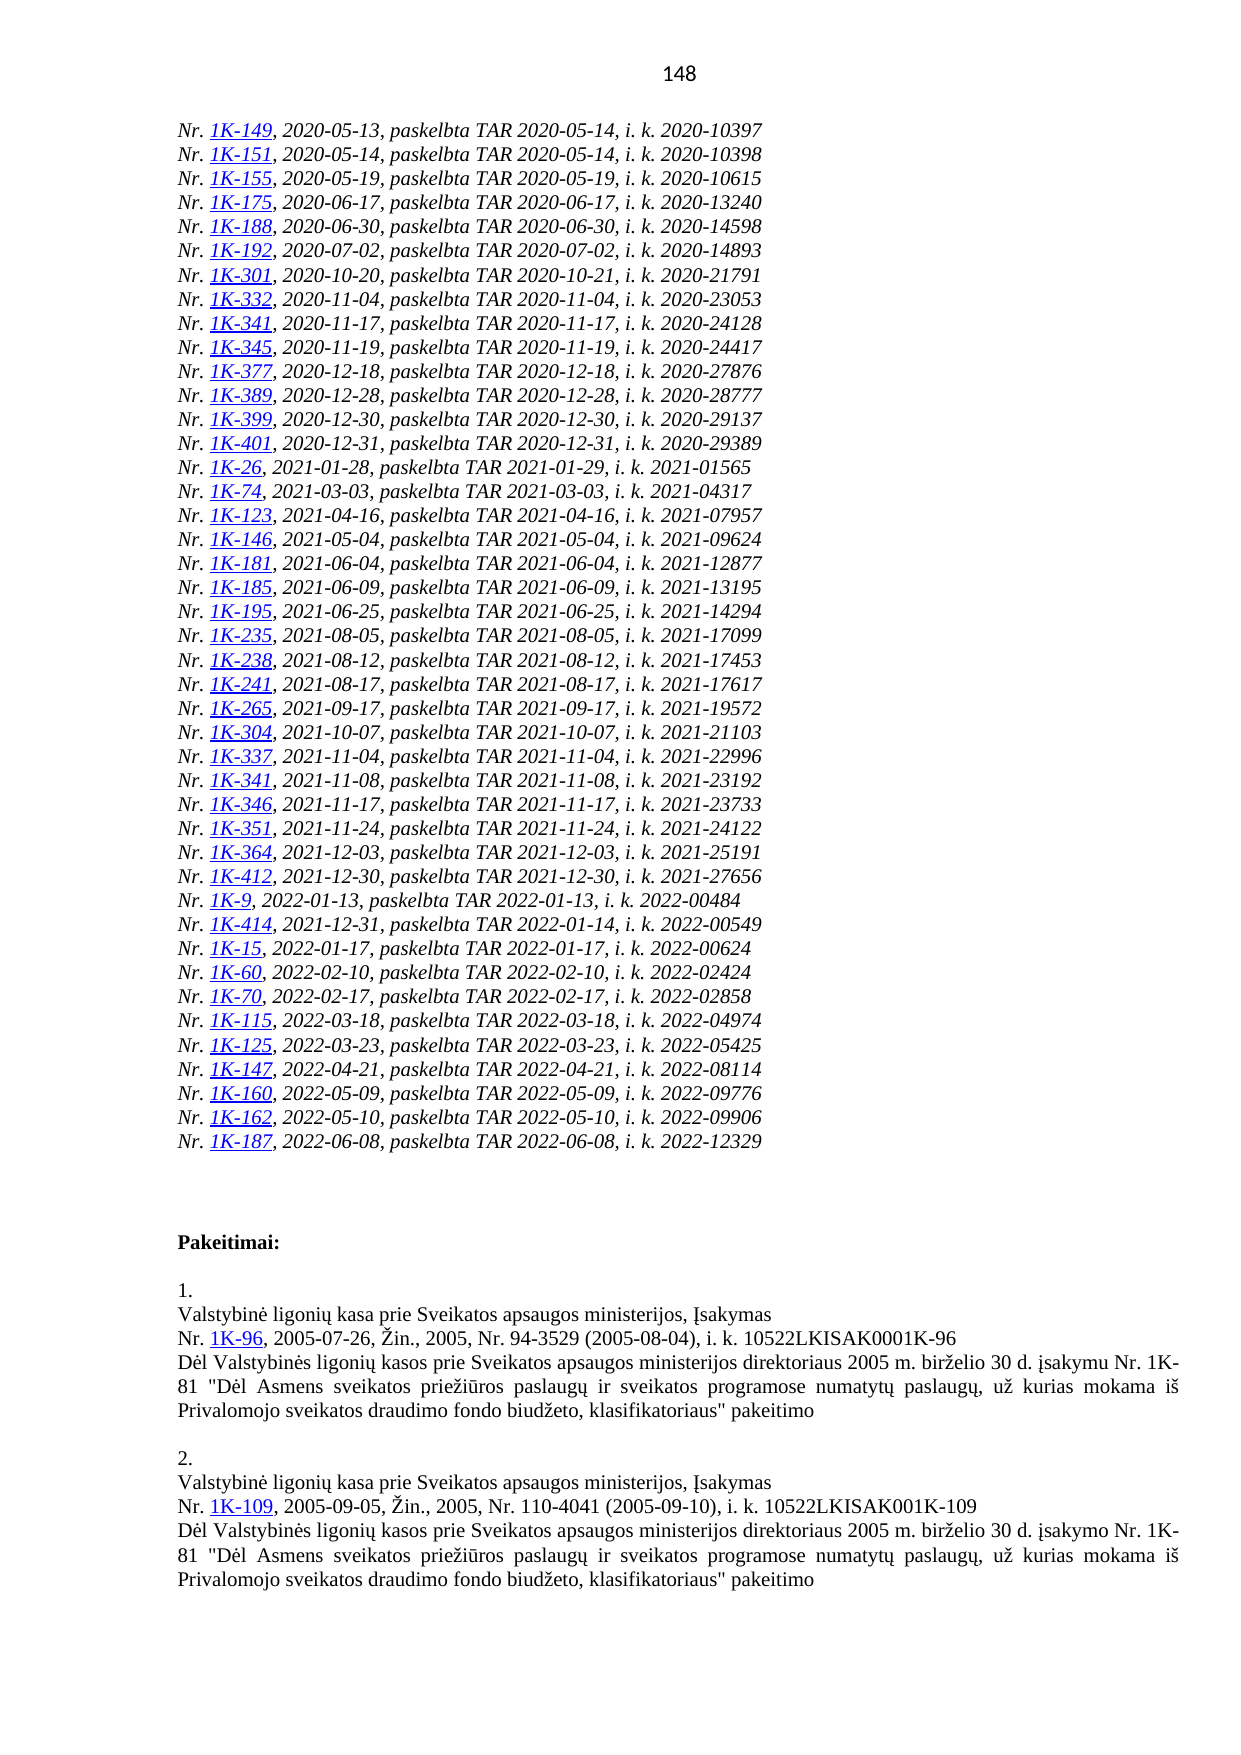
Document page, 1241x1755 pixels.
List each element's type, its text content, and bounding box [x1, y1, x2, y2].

text Dėl Valstybinės ligonių kasos prie Sveikatos apsaugos ministerijos direktoriaus 2005 m. birželio 30 d. įsakymu Nr. 1K-81 "Dėl Asmens sveikatos priežiūros paslaugų ir sveikatos programose numatytų paslaugų, už kurias mokama iš Privalomojo sveikatos draudimo fondo biudžeto, klasifikatoriaus" pakeitimo [177, 1350, 1181, 1422]
text Nr. 1K-15, 2022-01-17, paskelbta TAR 2022-01-17, i. k. 2022-00624 [177, 936, 1181, 960]
text Nr. 1K-149, 2020-05-13, paskelbta TAR 2020-05-14, i. k. 2020-10397 [177, 118, 1181, 142]
text Nr. 1K-147, 2022-04-21, paskelbta TAR 2022-04-21, i. k. 2022-08114 [177, 1057, 1181, 1081]
text Nr. 1K-115, 2022-03-18, paskelbta TAR 2022-03-18, i. k. 2022-04974 [177, 1008, 1181, 1032]
text Nr. 1K-123, 2021-04-16, paskelbta TAR 2021-04-16, i. k. 2021-07957 [177, 503, 1181, 527]
text Nr. 1K-151, 2020-05-14, paskelbta TAR 2020-05-14, i. k. 2020-10398 [177, 142, 1181, 166]
text Nr. 1K-364, 2021-12-03, paskelbta TAR 2021-12-03, i. k. 2021-25191 [177, 840, 1181, 864]
text Nr. 1K-341, 2021-11-08, paskelbta TAR 2021-11-08, i. k. 2021-23192 [177, 768, 1181, 792]
text Nr. 1K-332, 2020-11-04, paskelbta TAR 2020-11-04, i. k. 2020-23053 [177, 287, 1181, 311]
text Nr. 1K-160, 2022-05-09, paskelbta TAR 2022-05-09, i. k. 2022-09776 [177, 1081, 1181, 1105]
text Nr. 1K-399, 2020-12-30, paskelbta TAR 2020-12-30, i. k. 2020-29137 [177, 407, 1181, 431]
text Nr. 1K-188, 2020-06-30, paskelbta TAR 2020-06-30, i. k. 2020-14598 [177, 214, 1181, 238]
text Nr. 1K-162, 2022-05-10, paskelbta TAR 2022-05-10, i. k. 2022-09906 [177, 1105, 1181, 1129]
text Nr. 1K-146, 2021-05-04, paskelbta TAR 2021-05-04, i. k. 2021-09624 [177, 527, 1181, 551]
text Nr. 1K-401, 2020-12-31, paskelbta TAR 2020-12-31, i. k. 2020-29389 [177, 431, 1181, 455]
text Valstybinė ligonių kasa prie Sveikatos apsaugos ministerijos, Įsakymas [177, 1302, 1181, 1326]
text Nr. 1K-346, 2021-11-17, paskelbta TAR 2021-11-17, i. k. 2021-23733 [177, 792, 1181, 816]
text Nr. 1K-185, 2021-06-09, paskelbta TAR 2021-06-09, i. k. 2021-13195 [177, 575, 1181, 599]
text Nr. 1K-9, 2022-01-13, paskelbta TAR 2022-01-13, i. k. 2022-00484 [177, 888, 1181, 912]
text 1. [177, 1278, 1181, 1302]
text Valstybinė ligonių kasa prie Sveikatos apsaugos ministerijos, Įsakymas [177, 1470, 1181, 1494]
text Nr. 1K-125, 2022-03-23, paskelbta TAR 2022-03-23, i. k. 2022-05425 [177, 1032, 1181, 1057]
text Nr. 1K-192, 2020-07-02, paskelbta TAR 2020-07-02, i. k. 2020-14893 [177, 238, 1181, 262]
text Nr. 1K-377, 2020-12-18, paskelbta TAR 2020-12-18, i. k. 2020-27876 [177, 359, 1181, 383]
text Nr. 1K-175, 2020-06-17, paskelbta TAR 2020-06-17, i. k. 2020-13240 [177, 190, 1181, 214]
text Nr. 1K-238, 2021-08-12, paskelbta TAR 2021-08-12, i. k. 2021-17453 [177, 647, 1181, 672]
text Nr. 1K-70, 2022-02-17, paskelbta TAR 2022-02-17, i. k. 2022-02858 [177, 984, 1181, 1008]
text Nr. 1K-181, 2021-06-04, paskelbta TAR 2021-06-04, i. k. 2021-12877 [177, 551, 1181, 575]
text Nr. 1K-265, 2021-09-17, paskelbta TAR 2021-09-17, i. k. 2021-19572 [177, 696, 1181, 720]
text Nr. 1K-241, 2021-08-17, paskelbta TAR 2021-08-17, i. k. 2021-17617 [177, 672, 1181, 696]
text Nr. 1K-187, 2022-06-08, paskelbta TAR 2022-06-08, i. k. 2022-12329 [177, 1129, 1181, 1153]
text Nr. 1K-301, 2020-10-20, paskelbta TAR 2020-10-21, i. k. 2020-21791 [177, 262, 1181, 287]
text Nr. 1K-337, 2021-11-04, paskelbta TAR 2021-11-04, i. k. 2021-22996 [177, 744, 1181, 768]
text Nr. 1K-414, 2021-12-31, paskelbta TAR 2022-01-14, i. k. 2022-00549 [177, 912, 1181, 936]
text Nr. 1K-304, 2021-10-07, paskelbta TAR 2021-10-07, i. k. 2021-21103 [177, 720, 1181, 744]
text Nr. 1K-26, 2021-01-28, paskelbta TAR 2021-01-29, i. k. 2021-01565 [177, 455, 1181, 479]
text Nr. 1K-235, 2021-08-05, paskelbta TAR 2021-08-05, i. k. 2021-17099 [177, 623, 1181, 647]
text Nr. 1K-341, 2020-11-17, paskelbta TAR 2020-11-17, i. k. 2020-24128 [177, 311, 1181, 335]
text Nr. 1K-96, 2005-07-26, Žin., 2005, Nr. 94-3529 (2005-08-04), i. k. 10522LKISAK0001K-96 [177, 1326, 1181, 1350]
text Pakeitimai: [177, 1230, 1181, 1254]
text Nr. 1K-155, 2020-05-19, paskelbta TAR 2020-05-19, i. k. 2020-10615 [177, 166, 1181, 190]
text Nr. 1K-351, 2021-11-24, paskelbta TAR 2021-11-24, i. k. 2021-24122 [177, 816, 1181, 840]
text Nr. 1K-345, 2020-11-19, paskelbta TAR 2020-11-19, i. k. 2020-24417 [177, 335, 1181, 359]
text Nr. 1K-109, 2005-09-05, Žin., 2005, Nr. 110-4041 (2005-09-10), i. k. 10522LKISAK001K-109 [177, 1494, 1181, 1518]
text Nr. 1K-74, 2021-03-03, paskelbta TAR 2021-03-03, i. k. 2021-04317 [177, 479, 1181, 503]
text Nr. 1K-60, 2022-02-10, paskelbta TAR 2022-02-10, i. k. 2022-02424 [177, 960, 1181, 984]
text Nr. 1K-412, 2021-12-30, paskelbta TAR 2021-12-30, i. k. 2021-27656 [177, 864, 1181, 888]
text Dėl Valstybinės ligonių kasos prie Sveikatos apsaugos ministerijos direktoriaus 2005 m. birželio 30 d. įsakymo Nr. 1K-81 "Dėl Asmens sveikatos priežiūros paslaugų ir sveikatos programose numatytų paslaugų, už kurias mokama iš Privalomojo sveikatos draudimo fondo biudžeto, klasifikatoriaus" pakeitimo [177, 1518, 1181, 1591]
text Nr. 1K-195, 2021-06-25, paskelbta TAR 2021-06-25, i. k. 2021-14294 [177, 599, 1181, 623]
text 2. [177, 1446, 1181, 1470]
text Nr. 1K-389, 2020-12-28, paskelbta TAR 2020-12-28, i. k. 2020-28777 [177, 383, 1181, 407]
